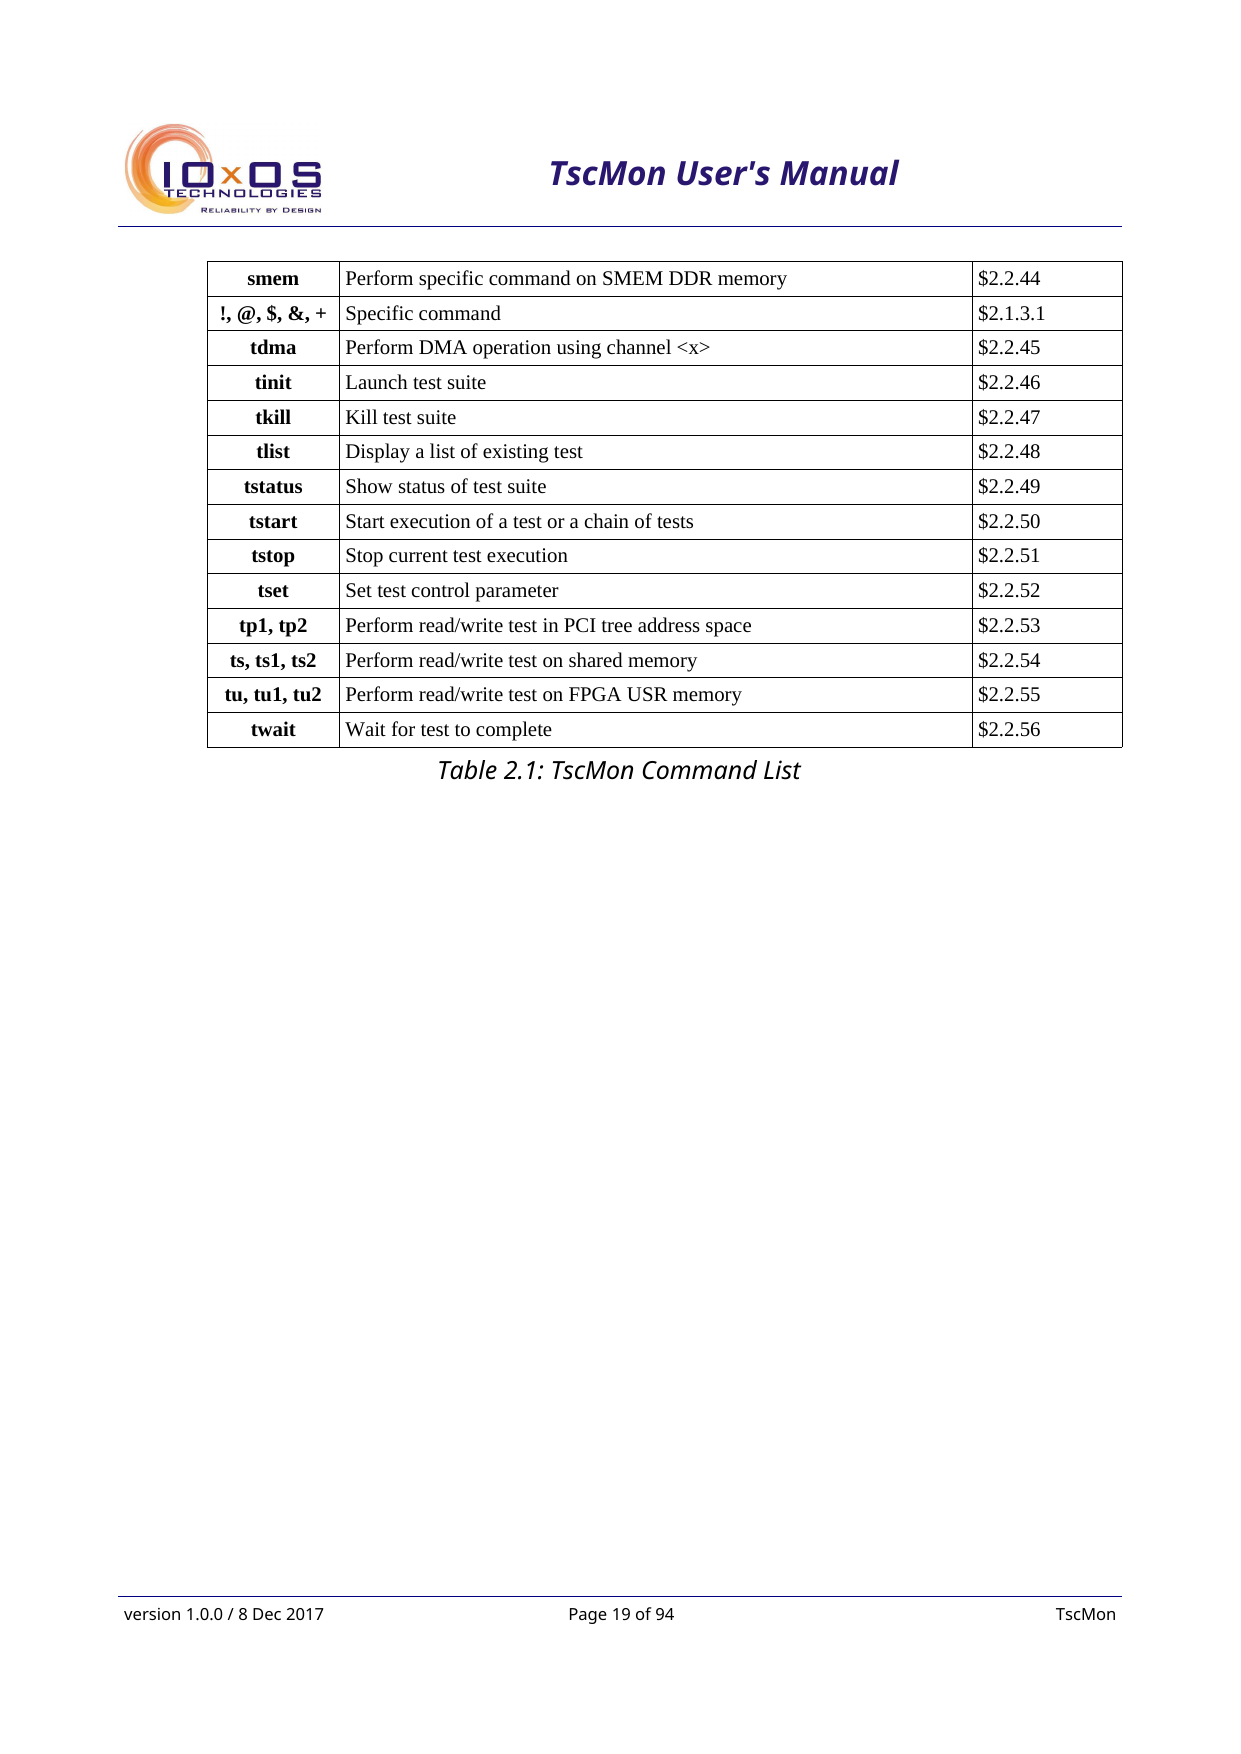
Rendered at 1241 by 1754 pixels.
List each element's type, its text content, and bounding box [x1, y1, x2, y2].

table_cell tdma [208, 331, 339, 365]
table_cell twait [208, 713, 339, 747]
table_cell Show status of test suite [340, 470, 972, 504]
table_cell $2.2.54 [973, 644, 1122, 677]
table_cell Perform read/write test on shared memory [340, 644, 972, 677]
table_cell $2.2.50 [973, 505, 1122, 538]
table_cell smem [208, 262, 339, 296]
table_cell tu, tu1, tu2 [208, 678, 339, 712]
table_cell $2.2.47 [973, 401, 1122, 434]
table_cell Start execution of a test or a chain of tests [340, 505, 972, 538]
table_cell tlist [208, 436, 339, 469]
table_cell Perform specific command on SMEM DDR memory [340, 262, 972, 296]
table_cell $2.2.48 [973, 436, 1122, 469]
table_cell Perform DMA operation using channel <x> [340, 331, 972, 365]
table_cell $2.1.3.1 [973, 297, 1122, 330]
table_cell Set test control parameter [340, 574, 972, 608]
table_cell $2.2.53 [973, 609, 1122, 643]
table_cell tinit [208, 366, 339, 400]
table_cell tstop [208, 540, 339, 573]
table_cell ts, ts1, ts2 [208, 644, 339, 677]
table_cell Display a list of existing test [340, 436, 972, 469]
table_cell $2.2.49 [973, 470, 1122, 504]
table_cell tset [208, 574, 339, 608]
table_cell Kill test suite [340, 401, 972, 434]
table_cell Perform read/write test in PCI tree address space [340, 609, 972, 643]
table_cell $2.2.45 [973, 331, 1122, 365]
table_cell $2.2.52 [973, 574, 1122, 608]
table_cell $2.2.51 [973, 540, 1122, 573]
text Table 2.1: TscMon Command List [118, 753, 1122, 787]
table_cell Wait for test to complete [340, 713, 972, 747]
table_cell $2.2.56 [973, 713, 1122, 747]
table_cell Stop current test execution [340, 540, 972, 573]
table_cell $2.2.46 [973, 366, 1122, 400]
table_cell Launch test suite [340, 366, 972, 400]
table_cell Specific command [340, 297, 972, 330]
table_cell !, @, $, &, + [208, 297, 339, 330]
picture [123, 123, 323, 217]
table_cell tstart [208, 505, 339, 538]
table_cell $2.2.55 [973, 678, 1122, 712]
table_cell tp1, tp2 [208, 609, 339, 643]
table_cell $2.2.44 [973, 262, 1122, 296]
table_cell tstatus [208, 470, 339, 504]
table_cell tkill [208, 401, 339, 434]
table_cell Perform read/write test on FPGA USR memory [340, 678, 972, 712]
